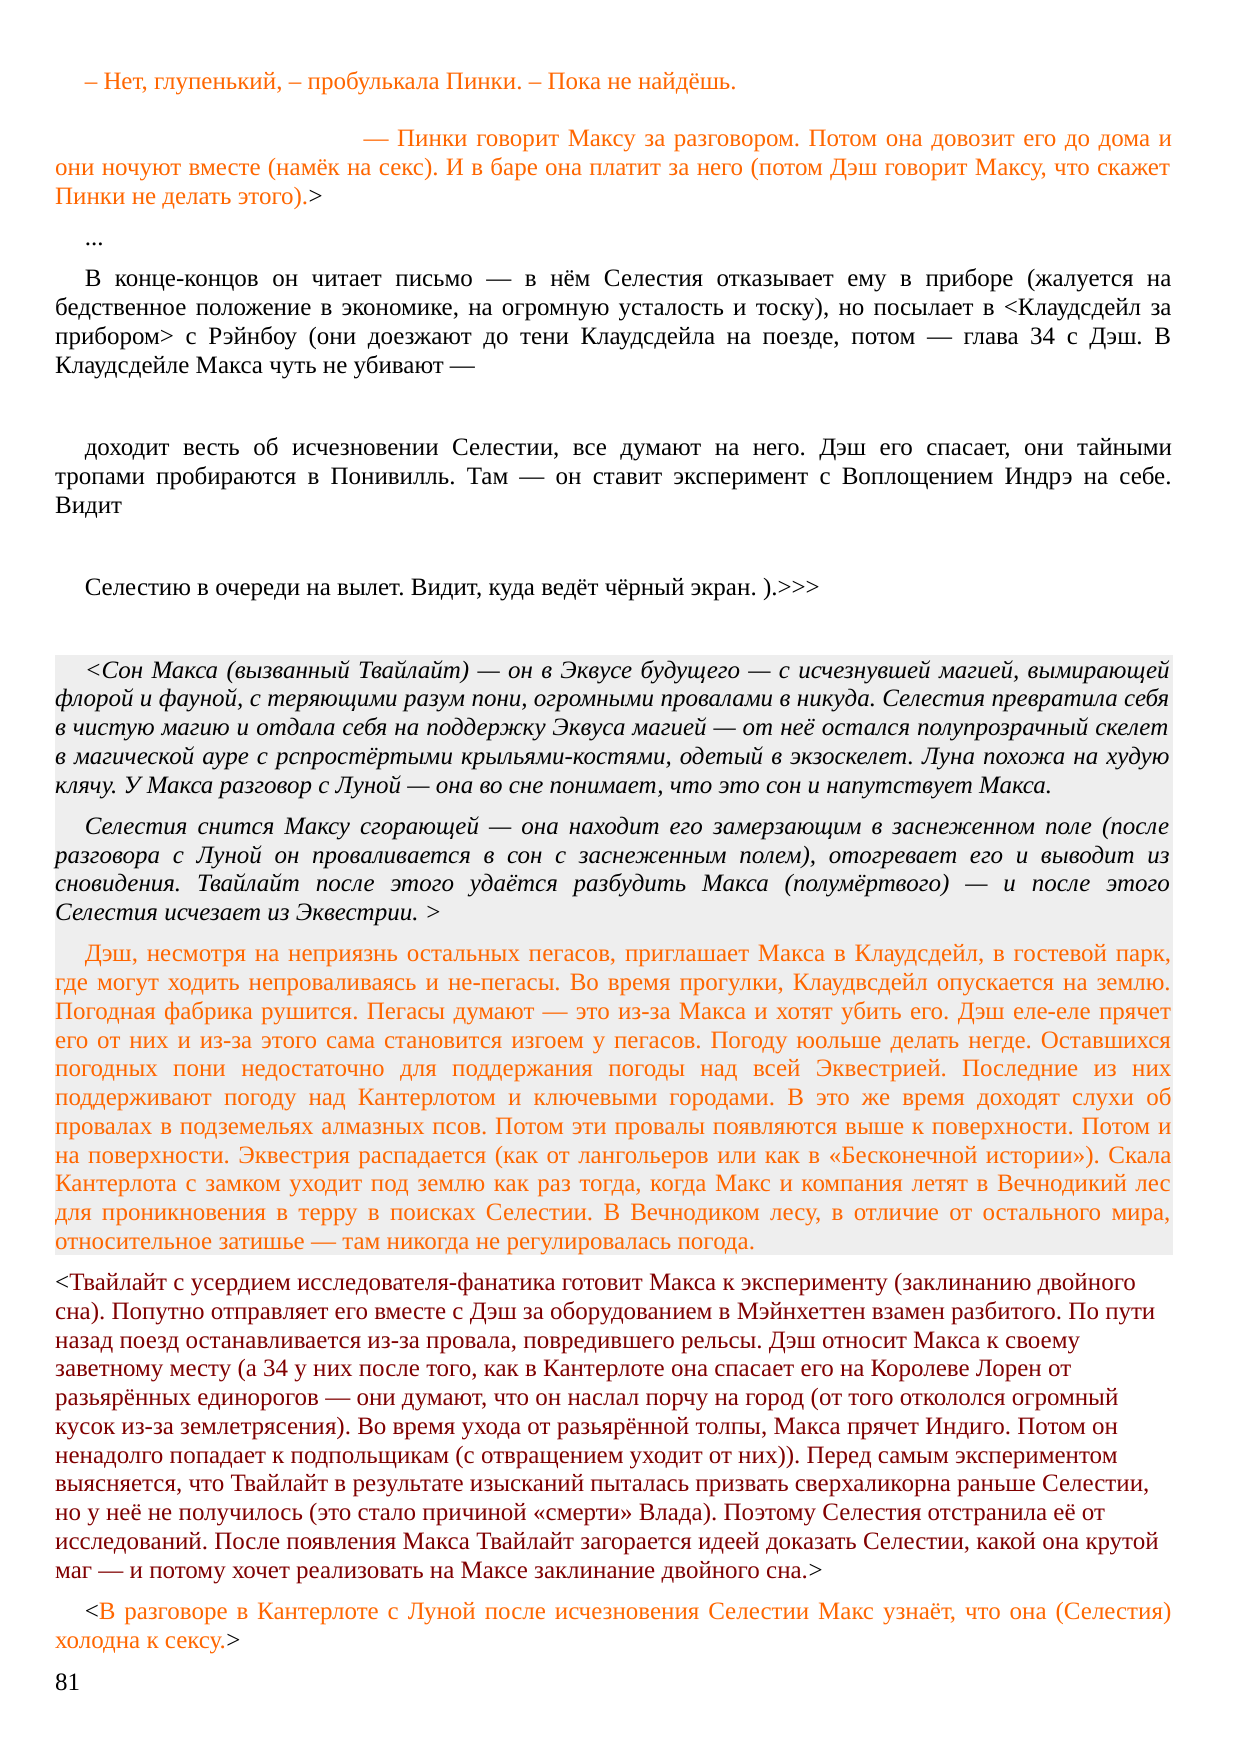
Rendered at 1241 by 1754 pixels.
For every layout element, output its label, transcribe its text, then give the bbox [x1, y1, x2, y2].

text Селестия снится Максу сгорающей — она находит его замерзающим в заснеженном поле (после разговора с Луной он проваливается в сон с заснеженным полем), отогревает его и выводит из сновидения. Твайлайт после этого удаётся разбудить Макса (полумёртвого) — и после этого Селестия исчезает из Эквестрии. > [55, 811, 1173, 926]
text <Твайлайт с усердием исследователя-фанатика готовит Макса к эксперименту (заклинанию двойного сна). Попутно отправляет его вместе с Дэш за оборудованием в Мэйнхеттен взамен разбитого. По пути назад поезд останавливается из-за провала, повредившего рельсы. Дэш относит Макса к своему заветному месту (а 34 у них после того, как в Кантерлоте она спасает его на Королеве Лорен от разьярённых единорогов — они думают, что он наслал порчу на город (от того откололся огромный кусок из-за землетрясения). Во время ухода от разьярённой толпы, Макса прячет Индиго. Потом он ненадолго попадает к подпольщикам (с отвращением уходит от них)). Перед самым экспериментом выясняется, что Твайлайт в результате изысканий пыталась призвать сверхаликорна раньше Селестии, но у неё не получилось (это стало причиной «смерти» Влада). Поэтому Селестия отстранила её от исследований. После появления Макса Твайлайт загорается идеей доказать Селестии, какой она крутой маг — и потому хочет реализовать на Максе заклинание двойного сна.> [55, 1267, 1173, 1583]
text Дэш, несмотря на неприязнь остальных пегасов, приглашает Макса в Клаудсдейл, в гостевой парк, где могут ходить непроваливаясь и не-пегасы. Во время прогулки, Клаудвсдейл опускается на землю. Погодная фабрика рушится. Пегасы думают — это из-за Макса и хотят убить его. Дэш еле-еле прячет его от них и из-за этого сама становится изгоем у пегасов. Погоду юольше делать негде. Оставшихся погодных пони недостаточно для поддержания погоды над всей Эквестрией. Последние из них поддерживают погоду над Кантерлотом и ключевыми городами. В это же время доходят слухи об провалах в подземельях алмазных псов. Потом эти провалы появляются выше к поверхности. Потом и на поверхности. Эквестрия распадается (как от лангольеров или как в «Бесконечной истории»). Скала Кантерлота с замком уходит под землю как раз тогда, когда Макс и компания летят в Вечнодикий лес для проникновения в терру в поисках Селестии. В Вечнодиком лесу, в отличие от остального мира, относительное затишье — там никогда не регулировалась погода. [55, 938, 1173, 1255]
text <В разговоре в Кантерлоте с Луной после исчезновения Селестии Макс узнаёт, что она (Селестия) холодна к сексу.> [55, 1596, 1173, 1653]
text доходит весть об исчезновении Селестии, все думают на него. Дэш его спасает, они тайными тропами пробираются в Понивилль. Там — он ставит эксперимент с Воплощением Индрэ на себе. Видит [55, 432, 1173, 518]
text – Нет, глупенький, – пробулькала Пинки. – Пока не найдёшь. — Пинки говорит Максу за разговором. Потом она довозит его до дома и они ночуют вместе (намёк на секс). И в баре она платит за него (потом Дэш говорит Максу, что скажет Пинки не делать этого).> [55, 66, 1173, 210]
text ... [55, 222, 1173, 251]
text В конце-концов он читает письмо — в нём Селестия отказывает ему в приборе (жалуется на бедственное положение в экономике, на огромную усталость и тоску), но посылает в <Клаудсдейл за прибором> с Рэйнбоу (они доезжают до тени Клаудсдейла на поезде, потом — глава 34 с Дэш. В Клаудсдейле Макса чуть не убивают — [55, 263, 1173, 378]
text Селестию в очереди на вылет. Видит, куда ведёт чёрный экран. ).>>> [55, 572, 1173, 601]
text <Сон Макса (вызванный Твайлайт) — он в Эквусе будущего — с исчезнувшей магией, вымирающей флорой и фауной, с теряющими разум пони, огромными провалами в никуда. Селестия превратила себя в чистую магию и отдала себя на поддержку Эквуса магией — от неё остался полупрозрачный скелет в магической ауре с рспростёртыми крыльями-костями, одетый в экзоскелет. Луна похожа на худую клячу. У Макса разговор с Луной — она во сне понимает, что это сон и напутствует Макса. [55, 655, 1173, 798]
